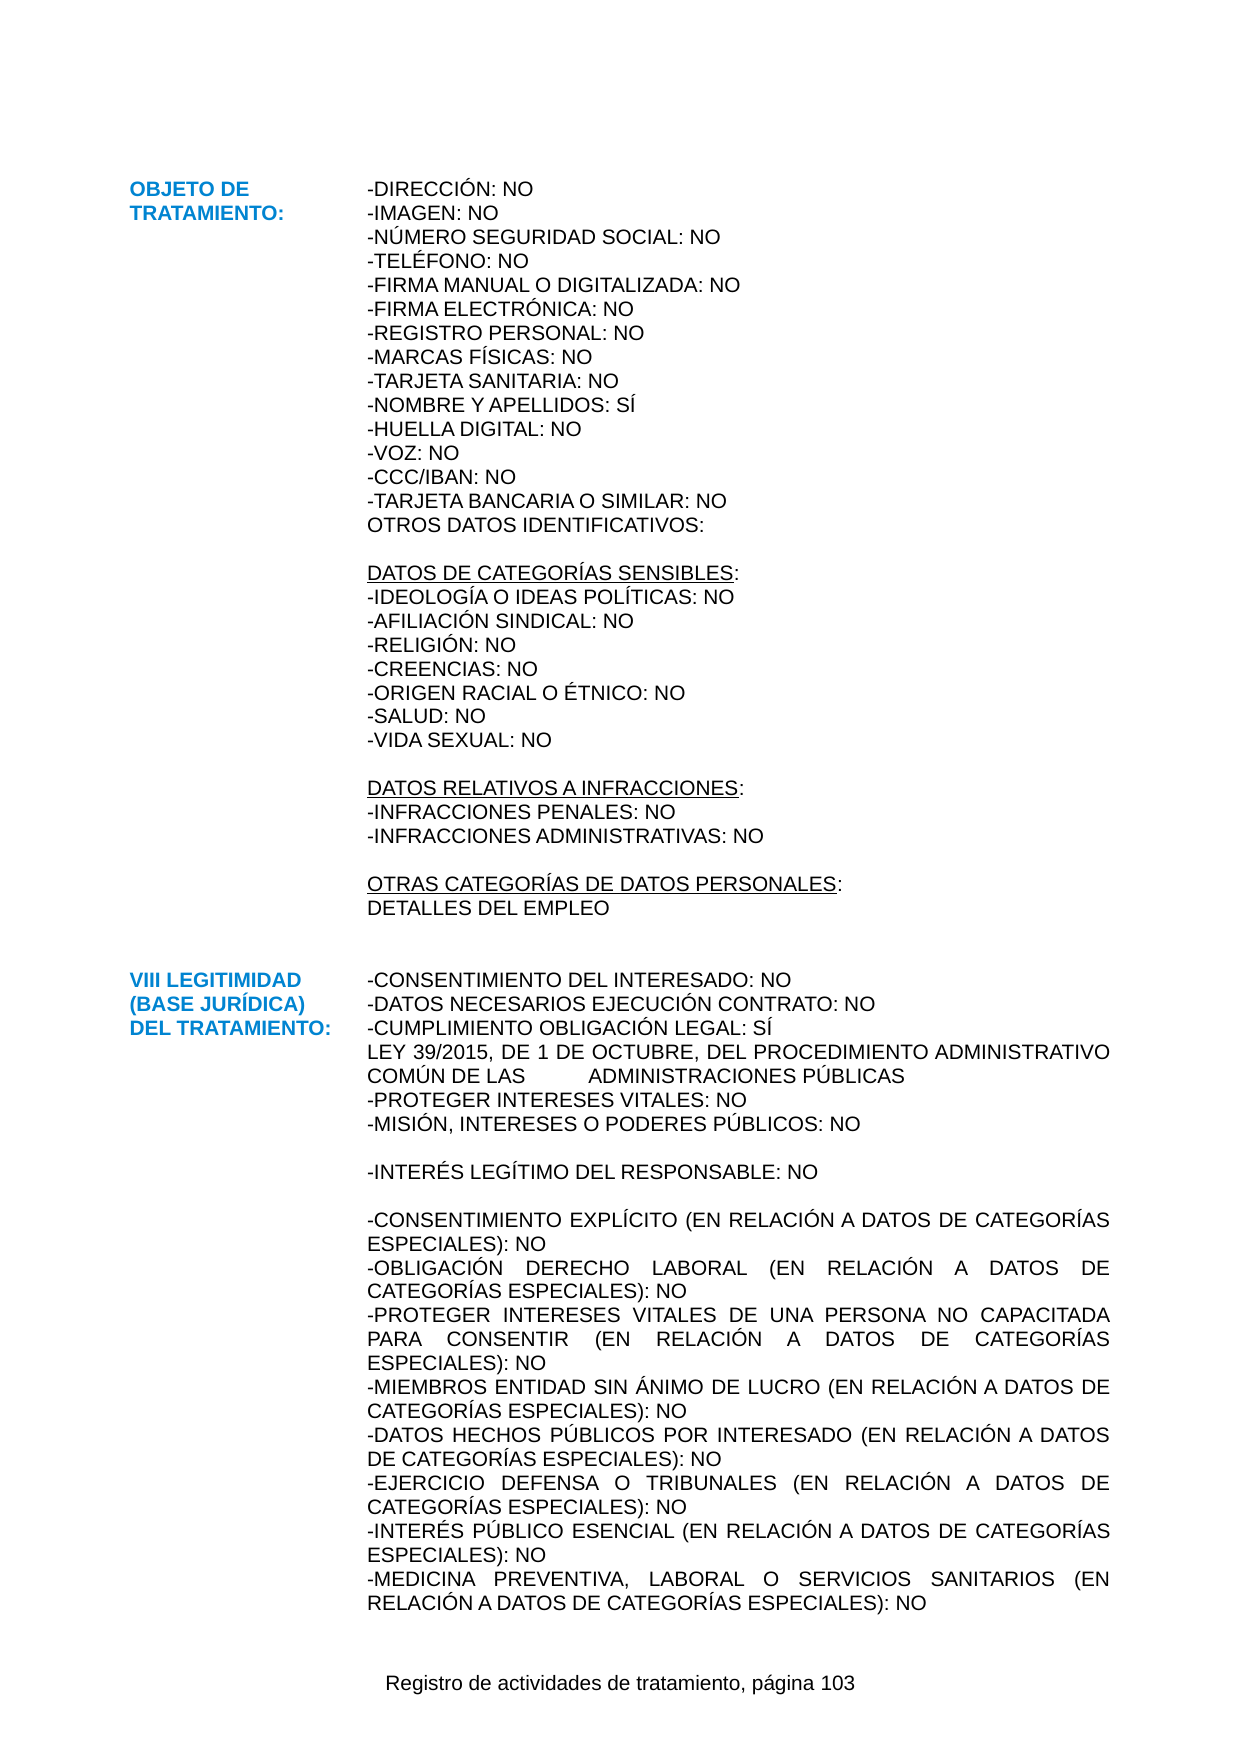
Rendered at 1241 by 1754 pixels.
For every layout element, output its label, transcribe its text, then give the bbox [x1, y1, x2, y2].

table_cell OBJETO DE TRATAMIENTO: [118, 177, 356, 968]
table_cell -CONSENTIMIENTO DEL INTERESADO: NO -DATOS NECESARIOS EJECUCIÓN CONTRATO: NO -CUMPLIMIENTO OBLIGACIÓN LEGAL: SÍ LEY 39/2015, DE 1 DE OCTUBRE, DEL PROCEDIMIENTO ADMINISTRATIVO COMÚN DE LAS ADMINISTRACIONES PÚBLICAS -PROTEGER INTERESES VITALES: NO -MISIÓN, INTERESES O PODERES PÚBLICOS: NO -INTERÉS LEGÍTIMO DEL RESPONSABLE: NO -CONSENTIMIENTO EXPLÍCITO (EN RELACIÓN A DATOS DE CATEGORÍAS ESPECIALES): NO -OBLIGACIÓN DERECHO LABORAL (EN RELACIÓN A DATOS DE CATEGORÍAS ESPECIALES): NO -PROTEGER INTERESES VITALES DE UNA PERSONA NO CAPACITADA PARA CONSENTIR (EN RELACIÓN A DATOS DE CATEGORÍAS ESPECIALES): NO -MIEMBROS ENTIDAD SIN ÁNIMO DE LUCRO (EN RELACIÓN A DATOS DE CATEGORÍAS ESPECIALES): NO -DATOS HECHOS PÚBLICOS POR INTERESADO (EN RELACIÓN A DATOS DE CATEGORÍAS ESPECIALES): NO -EJERCICIO DEFENSA O TRIBUNALES (EN RELACIÓN A DATOS DE CATEGORÍAS ESPECIALES): NO -INTERÉS PÚBLICO ESENCIAL (EN RELACIÓN A DATOS DE CATEGORÍAS ESPECIALES): NO -MEDICINA PREVENTIVA, LABORAL O SERVICIOS SANITARIOS (EN RELACIÓN A DATOS DE CATEGORÍAS ESPECIALES): NO [356, 968, 1122, 1615]
table_cell VIII LEGITIMIDAD (BASE JURÍDICA) DEL TRATAMIENTO: [118, 968, 356, 1615]
table_cell -DIRECCIÓN: NO -IMAGEN: NO -NÚMERO SEGURIDAD SOCIAL: NO -TELÉFONO: NO -FIRMA MANUAL O DIGITALIZADA: NO -FIRMA ELECTRÓNICA: NO -REGISTRO PERSONAL: NO -MARCAS FÍSICAS: NO -TARJETA SANITARIA: NO -NOMBRE Y APELLIDOS: SÍ -HUELLA DIGITAL: NO -VOZ: NO -CCC/IBAN: NO -TARJETA BANCARIA O SIMILAR: NO OTROS DATOS IDENTIFICATIVOS: DATOS DE CATEGORÍAS SENSIBLES: -IDEOLOGÍA O IDEAS POLÍTICAS: NO -AFILIACIÓN SINDICAL: NO -RELIGIÓN: NO -CREENCIAS: NO -ORIGEN RACIAL O ÉTNICO: NO -SALUD: NO -VIDA SEXUAL: NO DATOS RELATIVOS A INFRACCIONES: -INFRACCIONES PENALES: NO -INFRACCIONES ADMINISTRATIVAS: NO OTRAS CATEGORÍAS DE DATOS PERSONALES: DETALLES DEL EMPLEO [356, 177, 1122, 968]
